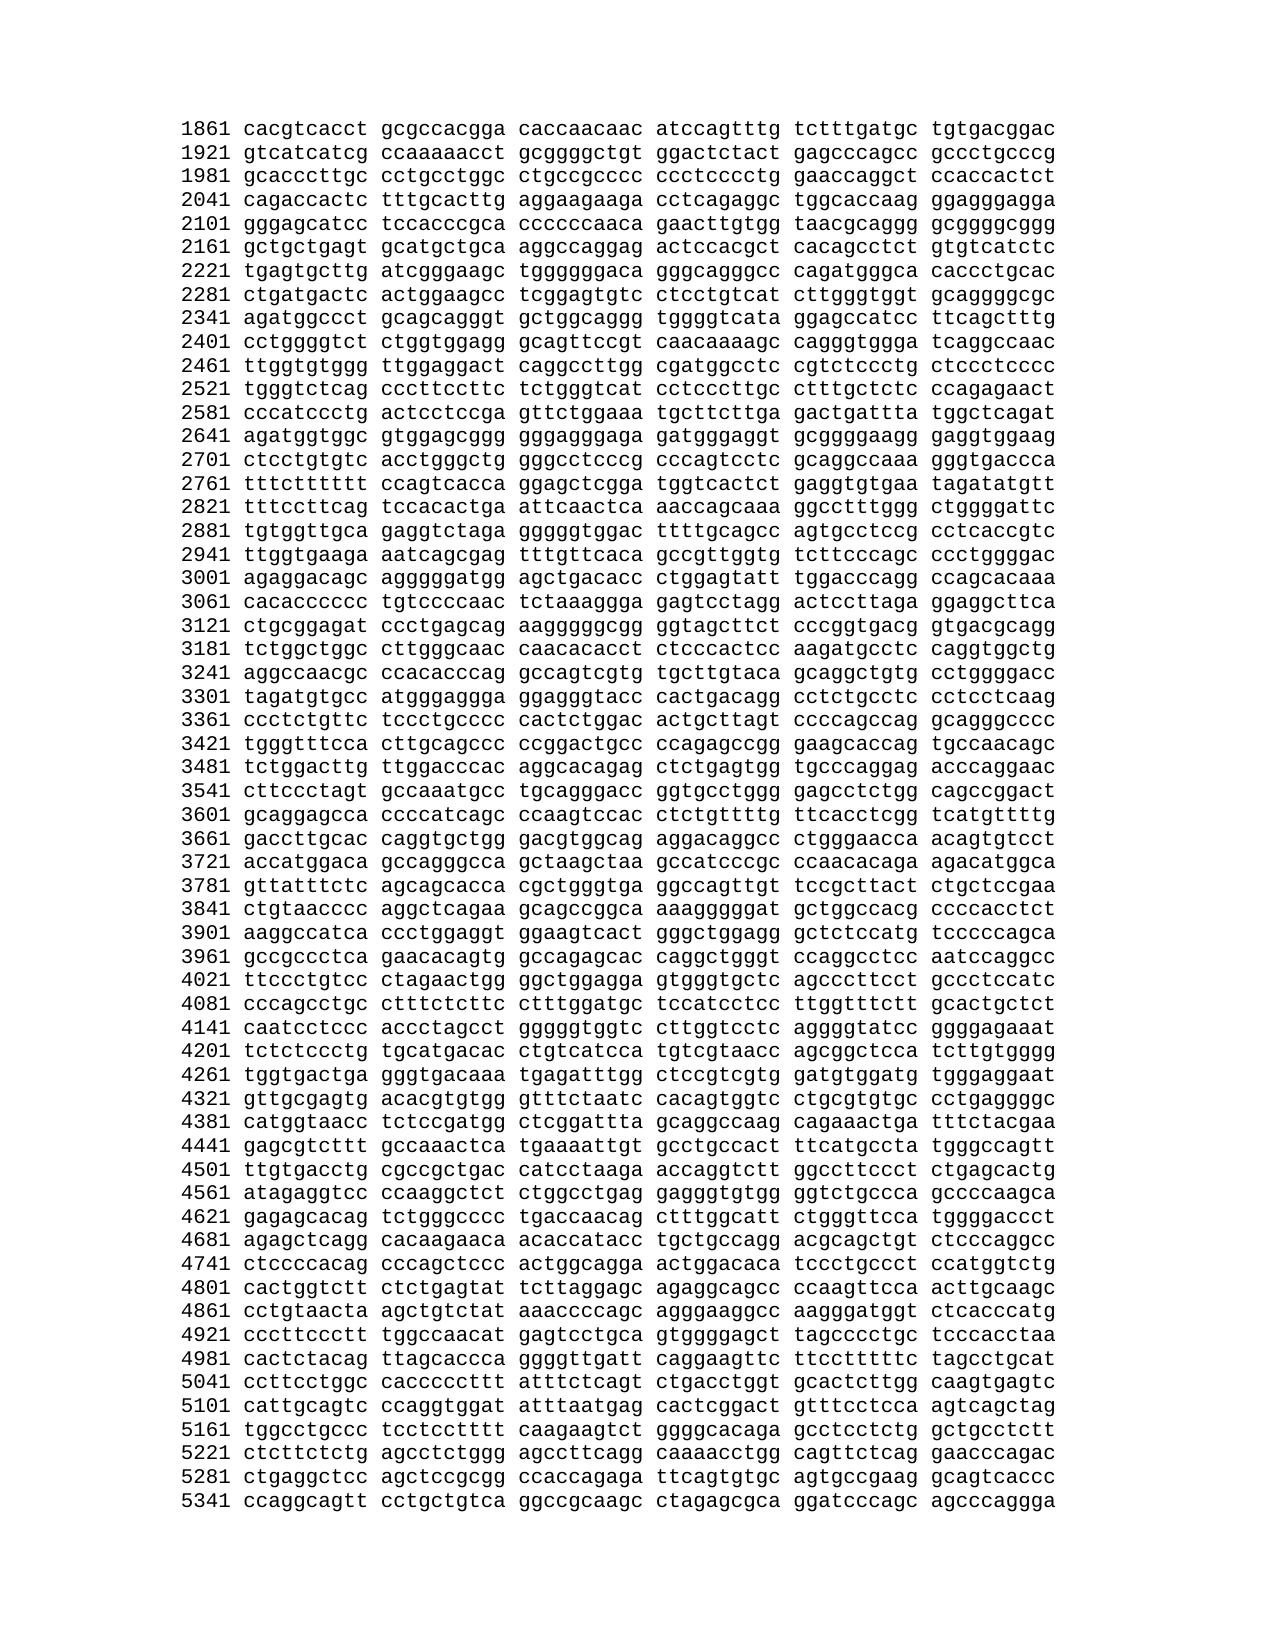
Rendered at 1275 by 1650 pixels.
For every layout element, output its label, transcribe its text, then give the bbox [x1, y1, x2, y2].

text 5101 cattgcagtc ccaggtggat atttaatgag cactcggact gtttcctcca agtcagctag [118, 1395, 1157, 1419]
text 2701 ctcctgtgtc acctgggctg gggcctcccg cccagtcctc gcaggccaaa gggtgaccca [118, 449, 1157, 473]
text 5041 ccttcctggc cacccccttt atttctcagt ctgacctggt gcactcttgg caagtgagtc [118, 1371, 1157, 1395]
text 4201 tctctccctg tgcatgacac ctgtcatcca tgtcgtaacc agcggctcca tcttgtgggg [118, 1040, 1157, 1064]
text 3181 tctggctggc cttgggcaac caacacacct ctcccactcc aagatgcctc caggtggctg [118, 638, 1157, 662]
text 3481 tctggacttg ttggacccac aggcacagag ctctgagtgg tgcccaggag acccaggaac [118, 757, 1157, 780]
text 4021 ttccctgtcc ctagaactgg ggctggagga gtgggtgctc agcccttcct gccctccatc [118, 969, 1157, 993]
text 4801 cactggtctt ctctgagtat tcttaggagc agaggcagcc ccaagttcca acttgcaagc [118, 1277, 1157, 1300]
text 3661 gaccttgcac caggtgctgg gacgtggcag aggacaggcc ctgggaacca acagtgtcct [118, 827, 1157, 851]
text 5221 ctcttctctg agcctctggg agccttcagg caaaacctgg cagttctcag gaacccagac [118, 1442, 1157, 1466]
text 1921 gtcatcatcg ccaaaaacct gcggggctgt ggactctact gagcccagcc gccctgcccg [118, 142, 1157, 165]
text 4381 catggtaacc tctccgatgg ctcggattta gcaggccaag cagaaactga tttctacgaa [118, 1111, 1157, 1135]
text 4741 ctccccacag cccagctccc actggcagga actggacaca tccctgccct ccatggtctg [118, 1253, 1157, 1277]
text 3601 gcaggagcca ccccatcagc ccaagtccac ctctgttttg ttcacctcgg tcatgttttg [118, 804, 1157, 827]
text 2881 tgtggttgca gaggtctaga gggggtggac ttttgcagcc agtgcctccg cctcaccgtc [118, 520, 1157, 544]
text 2581 cccatccctg actcctccga gttctggaaa tgcttcttga gactgattta tggctcagat [118, 402, 1157, 426]
text 4321 gttgcgagtg acacgtgtgg gtttctaatc cacagtggtc ctgcgtgtgc cctgaggggc [118, 1088, 1157, 1111]
text 3541 cttccctagt gccaaatgcc tgcagggacc ggtgcctggg gagcctctgg cagccggact [118, 780, 1157, 804]
text 3241 aggccaacgc ccacacccag gccagtcgtg tgcttgtaca gcaggctgtg cctggggacc [118, 662, 1157, 686]
text 4441 gagcgtcttt gccaaactca tgaaaattgt gcctgccact ttcatgccta tgggccagtt [118, 1135, 1157, 1158]
text 3121 ctgcggagat ccctgagcag aagggggcgg ggtagcttct cccggtgacg gtgacgcagg [118, 615, 1157, 638]
text 5341 ccaggcagtt cctgctgtca ggccgcaagc ctagagcgca ggatcccagc agcccaggga [118, 1489, 1157, 1513]
text 1981 gcacccttgc cctgcctggc ctgccgcccc ccctcccctg gaaccaggct ccaccactct [118, 165, 1157, 189]
text 2101 gggagcatcc tccacccgca ccccccaaca gaacttgtgg taacgcaggg gcggggcggg [118, 213, 1157, 236]
text 4501 ttgtgacctg cgccgctgac catcctaaga accaggtctt ggccttccct ctgagcactg [118, 1158, 1157, 1182]
text 3061 cacacccccc tgtccccaac tctaaaggga gagtcctagg actccttaga ggaggcttca [118, 591, 1157, 615]
text 3721 accatggaca gccagggcca gctaagctaa gccatcccgc ccaacacaga agacatggca [118, 851, 1157, 875]
text 2761 tttctttttt ccagtcacca ggagctcgga tggtcactct gaggtgtgaa tagatatgtt [118, 473, 1157, 496]
text 2341 agatggccct gcagcagggt gctggcaggg tggggtcata ggagccatcc ttcagctttg [118, 307, 1157, 331]
text 2461 ttggtgtggg ttggaggact caggccttgg cgatggcctc cgtctccctg ctccctcccc [118, 354, 1157, 378]
text 3841 ctgtaacccc aggctcagaa gcagccggca aaagggggat gctggccacg ccccacctct [118, 898, 1157, 922]
text 2221 tgagtgcttg atcgggaagc tggggggaca gggcagggcc cagatgggca caccctgcac [118, 260, 1157, 284]
text 2521 tgggtctcag cccttccttc tctgggtcat cctcccttgc ctttgctctc ccagagaact [118, 378, 1157, 402]
text 4561 atagaggtcc ccaaggctct ctggcctgag gagggtgtgg ggtctgccca gccccaagca [118, 1182, 1157, 1206]
text 2821 tttccttcag tccacactga attcaactca aaccagcaaa ggcctttggg ctggggattc [118, 496, 1157, 520]
text 4681 agagctcagg cacaagaaca acaccatacc tgctgccagg acgcagctgt ctcccaggcc [118, 1229, 1157, 1253]
text 4861 cctgtaacta agctgtctat aaaccccagc agggaaggcc aagggatggt ctcacccatg [118, 1300, 1157, 1324]
text 2401 cctggggtct ctggtggagg gcagttccgt caacaaaagc cagggtggga tcaggccaac [118, 331, 1157, 354]
text 2641 agatggtggc gtggagcggg gggagggaga gatgggaggt gcggggaagg gaggtggaag [118, 426, 1157, 449]
text 2041 cagaccactc tttgcacttg aggaagaaga cctcagaggc tggcaccaag ggagggagga [118, 189, 1157, 213]
text 4981 cactctacag ttagcaccca ggggttgatt caggaagttc ttcctttttc tagcctgcat [118, 1348, 1157, 1371]
text 1861 cacgtcacct gcgccacgga caccaacaac atccagtttg tctttgatgc tgtgacggac [118, 118, 1157, 142]
text 2281 ctgatgactc actggaagcc tcggagtgtc ctcctgtcat cttgggtggt gcaggggcgc [118, 284, 1157, 307]
text 2941 ttggtgaaga aatcagcgag tttgttcaca gccgttggtg tcttcccagc ccctggggac [118, 544, 1157, 567]
text 4081 cccagcctgc ctttctcttc ctttggatgc tccatcctcc ttggtttctt gcactgctct [118, 993, 1157, 1017]
text 3961 gccgccctca gaacacagtg gccagagcac caggctgggt ccaggcctcc aatccaggcc [118, 946, 1157, 969]
text 5281 ctgaggctcc agctccgcgg ccaccagaga ttcagtgtgc agtgccgaag gcagtcaccc [118, 1466, 1157, 1489]
text 3361 ccctctgttc tccctgcccc cactctggac actgcttagt ccccagccag gcagggcccc [118, 709, 1157, 733]
text 3301 tagatgtgcc atgggaggga ggagggtacc cactgacagg cctctgcctc cctcctcaag [118, 686, 1157, 709]
text 3901 aaggccatca ccctggaggt ggaagtcact gggctggagg gctctccatg tcccccagca [118, 922, 1157, 946]
text 4621 gagagcacag tctgggcccc tgaccaacag ctttggcatt ctgggttcca tggggaccct [118, 1206, 1157, 1229]
text 2161 gctgctgagt gcatgctgca aggccaggag actccacgct cacagcctct gtgtcatctc [118, 236, 1157, 260]
text 3421 tgggtttcca cttgcagccc ccggactgcc ccagagccgg gaagcaccag tgccaacagc [118, 733, 1157, 757]
text 5161 tggcctgccc tcctcctttt caagaagtct ggggcacaga gcctcctctg gctgcctctt [118, 1419, 1157, 1442]
text 4261 tggtgactga gggtgacaaa tgagatttgg ctccgtcgtg gatgtggatg tgggaggaat [118, 1064, 1157, 1088]
text 3001 agaggacagc agggggatgg agctgacacc ctggagtatt tggacccagg ccagcacaaa [118, 567, 1157, 591]
text 3781 gttatttctc agcagcacca cgctgggtga ggccagttgt tccgcttact ctgctccgaa [118, 875, 1157, 898]
text 4141 caatcctccc accctagcct gggggtggtc cttggtcctc aggggtatcc ggggagaaat [118, 1017, 1157, 1040]
text 4921 cccttccctt tggccaacat gagtcctgca gtggggagct tagcccctgc tcccacctaa [118, 1324, 1157, 1348]
